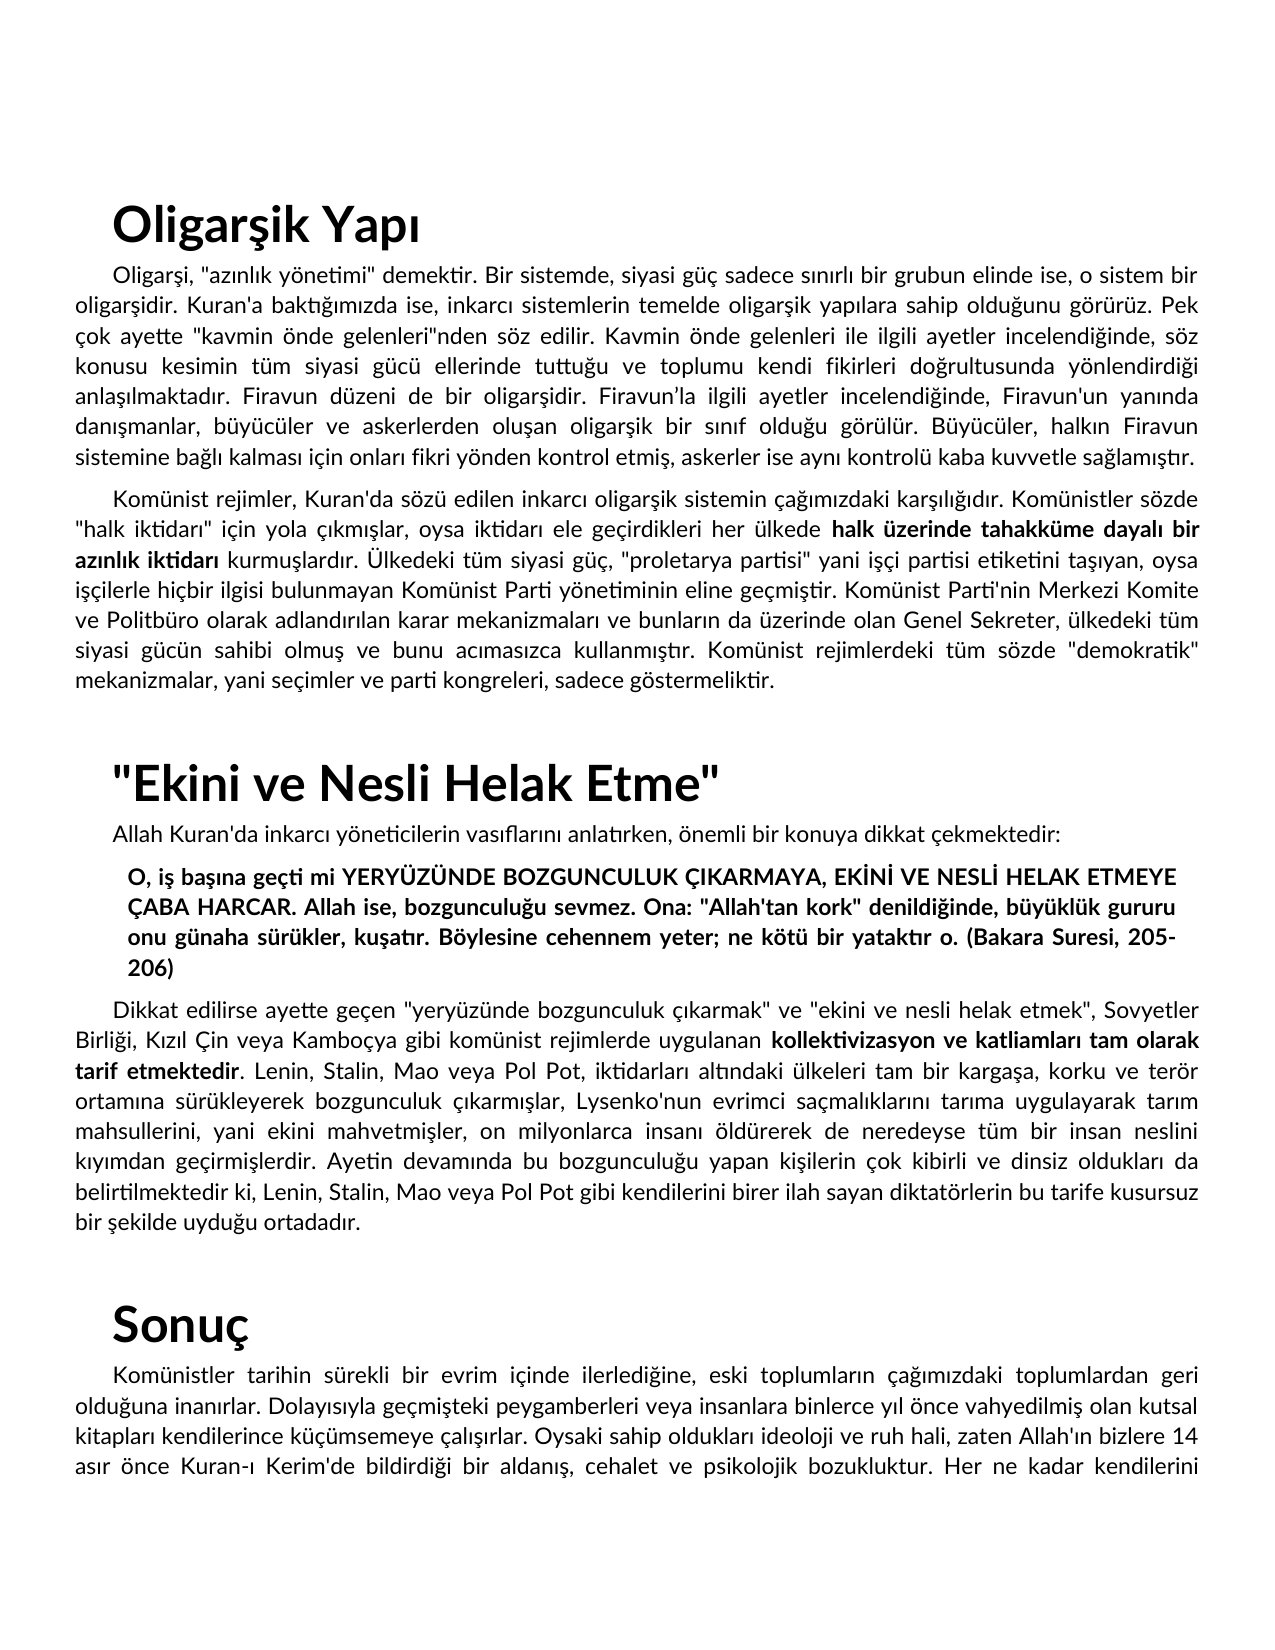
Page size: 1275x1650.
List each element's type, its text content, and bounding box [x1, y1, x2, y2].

text Komünistler tarihin sürekli bir evrim içinde ilerlediğine, eski toplumların çağımızdaki toplumlardan geri olduğuna inanırlar. Dolayısıyla geçmişteki peygamberleri veya insanlara binlerce yıl önce vahyedilmiş olan kutsal kitapları kendilerince küçümsemeye çalışırlar. Oysaki sahip oldukları ideoloji ve ruh hali, zaten Allah'ın bizlere 14 asır önce Kuran-ı Kerim'de bildirdiği bir aldanış, cehalet ve psikolojik bozukluktur. Her ne kadar kendilerini [75, 1361, 1200, 1479]
text Komünist rejimler, Kuran'da sözü edilen inkarcı oligarşik sistemin çağımızdaki karşılığıdır. Komünistler sözde "halk iktidarı" için yola çıkmışlar, oysa iktidarı ele geçirdikleri her ülkede halk üzerinde tahakküme dayalı bir azınlık iktidarı kurmuşlardır. Ülkedeki tüm siyasi güç, "proletarya partisi" yani işçi partisi etiketini taşıyan, oysa işçilerle hiçbir ilgisi bulunmayan Komünist Parti yönetiminin eline geçmiştir. Komünist Parti'nin Merkezi Komite ve Politbüro olarak adlandırılan karar mekanizmaları ve bunların da üzerinde olan Genel Sekreter, ülkedeki tüm siyasi gücün sahibi olmuş ve bunu acımasızca kullanmıştır. Komünist rejimlerdeki tüm sözde "demokratik" mekanizmalar, yani seçimler ve parti kongreleri, sadece göstermeliktir. [75, 485, 1200, 694]
text Oligarşi, "azınlık yönetimi" demektir. Bir sistemde, siyasi güç sadece sınırlı bir grubun elinde ise, o sistem bir oligarşidir. Kuran'a baktığımızda ise, inkarcı sistemlerin temelde oligarşik yapılara sahip olduğunu görürüz. Pek çok ayette "kavmin önde gelenleri"nden söz edilir. Kavmin önde gelenleri ile ilgili ayetler incelendiğinde, söz konusu kesimin tüm siyasi gücü ellerinde tuttuğu ve toplumu kendi fikirleri doğrultusunda yönlendirdiği anlaşılmaktadır. Firavun düzeni de bir oligarşidir. Firavun’la ilgili ayetler incelendiğinde, Firavun'un yanında danışmanlar, büyücüler ve askerlerden oluşan oligarşik bir sınıf olduğu görülür. Büyücüler, halkın Firavun sistemine bağlı kalması için onları fikri yönden kontrol etmiş, askerler ise aynı kontrolü kaba kuvvetle sağlamıştır. [75, 261, 1200, 470]
subtitle Sonuç [112, 1293, 1200, 1353]
subtitle "Ekini ve Nesli Helak Etme" [112, 752, 1200, 812]
subtitle Oligarşik Yapı [112, 193, 1200, 253]
text O, iş başına geçti mi YERYÜZÜNDE BOZGUNCULUK ÇIKARMAYA, EKİNİ VE NESLİ HELAK ETMEYE ÇABA HARCAR. Allah ise, bozgunculuğu sevmez. Ona: "Allah'tan kork" denildiğinde, büyüklük gururu onu günaha sürükler, kuşatır. Böylesine cehennem yeter; ne kötü bir yataktır o. (Bakara Suresi, 205-206) [127, 863, 1177, 981]
text Allah Kuran'da inkarcı yöneticilerin vasıflarını anlatırken, önemli bir konuya dikkat çekmektedir: [75, 820, 1200, 847]
text Dikkat edilirse ayette geçen "yeryüzünde bozgunculuk çıkarmak" ve "ekini ve nesli helak etmek", Sovyetler Birliği, Kızıl Çin veya Kamboçya gibi komünist rejimlerde uygulanan kollektivizasyon ve katliamları tam olarak tarif etmektedir. Lenin, Stalin, Mao veya Pol Pot, iktidarları altındaki ülkeleri tam bir kargaşa, korku ve terör ortamına sürükleyerek bozgunculuk çıkarmışlar, Lysenko'nun evrimci saçmalıklarını tarıma uygulayarak tarım mahsullerini, yani ekini mahvetmişler, on milyonlarca insanı öldürerek de neredeyse tüm bir insan neslini kıyımdan geçirmişlerdir. Ayetin devamında bu bozgunculuğu yapan kişilerin çok kibirli ve dinsiz oldukları da belirtilmektedir ki, Lenin, Stalin, Mao veya Pol Pot gibi kendilerini birer ilah sayan diktatörlerin bu tarife kusursuz bir şekilde uyduğu ortadadır. [75, 996, 1200, 1235]
